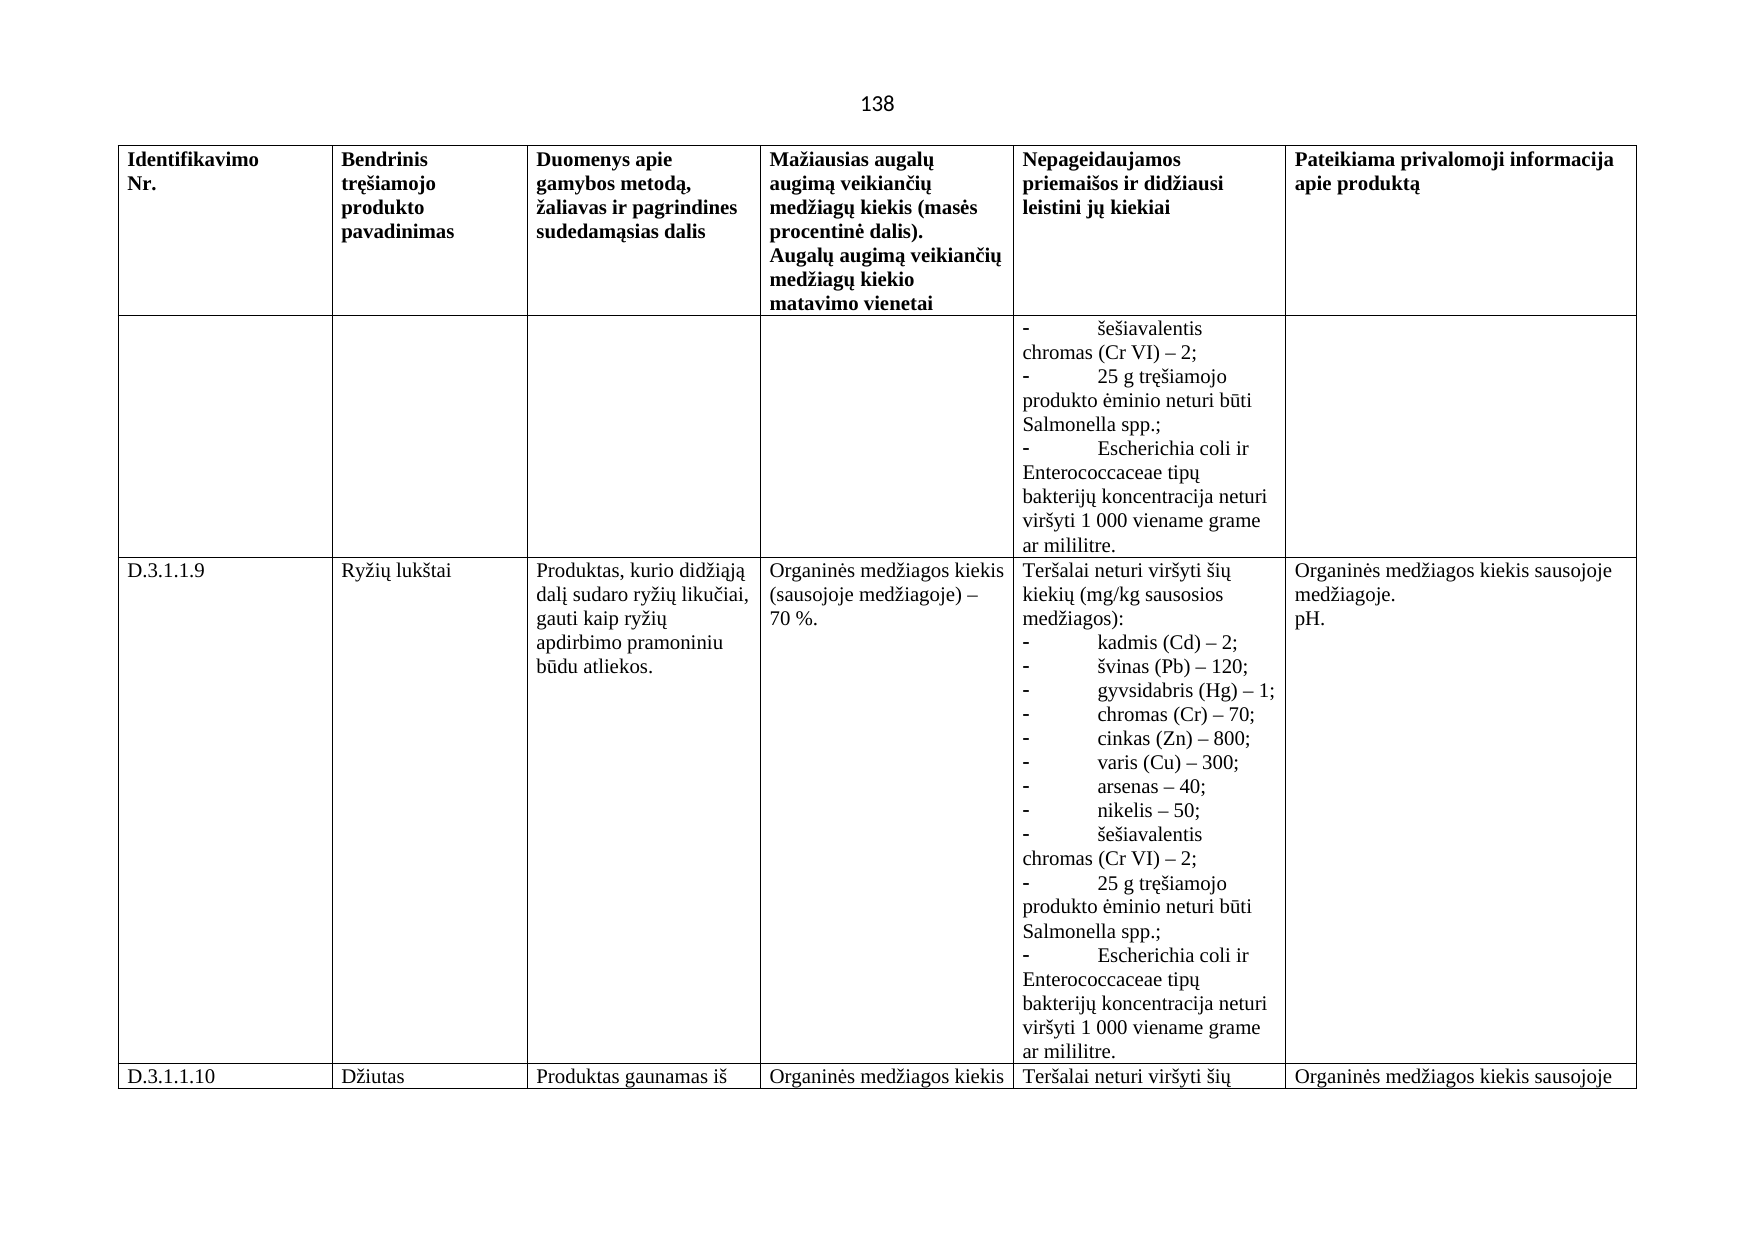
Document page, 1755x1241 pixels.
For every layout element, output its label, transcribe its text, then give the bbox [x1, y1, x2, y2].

table_cell Ryžių lukštai [333, 558, 527, 1063]
table_cell Organinės medžiagos kiekis [761, 1064, 1013, 1088]
table_cell Organinės medžiagos kiekis sausojoje medžiagoje. pH. [1286, 558, 1636, 1063]
table_header Duomenys apie gamybos metodą, žaliavas ir pagrindines sudedamąsias dalis [528, 146, 760, 315]
table_header Pateikiama privalomoji informacija apie produktą [1286, 146, 1636, 315]
table_cell D.3.1.1.10 [119, 1064, 332, 1088]
table_cell Teršalai neturi viršyti šių kiekių (mg/kg sausosios medžiagos):  kadmis (Cd) – 2;  švinas (Pb) – 120;  gyvsidabris (Hg) – 1;  chromas (Cr) – 70;  cinkas (Zn) – 800;  varis (Cu) – 300;  arsenas – 40;  nikelis – 50;  šešiavalentis chromas (Cr VI) – 2;  25 g tręšiamojo produkto ėminio neturi būti Salmonella spp.;  Escherichia coli ir Enterococcaceae tipų bakterijų koncentracija neturi viršyti 1 000 viename grame ar mililitre. [1014, 558, 1285, 1063]
table_cell Produktas gaunamas iš [528, 1064, 760, 1088]
table_cell Džiutas [333, 1064, 527, 1088]
table_header Bendrinis tręšiamojo produkto pavadinimas [333, 146, 527, 315]
table_cell Teršalai neturi viršyti šių [1014, 1064, 1285, 1088]
table_header Mažiausias augalų augimą veikiančių medžiagų kiekis (masės procentinė dalis). Augalų augimą veikiančių medžiagų kiekio matavimo vienetai [761, 146, 1013, 315]
table_header Nepageidaujamos priemaišos ir didžiausi leistini jų kiekiai [1014, 146, 1285, 315]
table_cell D.3.1.1.9 [119, 558, 332, 1063]
table_cell [119, 316, 332, 557]
table_cell Produktas, kurio didžiąją dalį sudaro ryžių likučiai, gauti kaip ryžių apdirbimo pramoniniu būdu atliekos. [528, 558, 760, 1063]
table_cell [333, 316, 527, 557]
table_header Identifikavimo Nr. [119, 146, 332, 315]
table_cell [528, 316, 760, 557]
table_cell [761, 316, 1013, 557]
table_cell Organinės medžiagos kiekis (sausojoje medžiagoje) – 70 %. [761, 558, 1013, 1063]
table_cell  šešiavalentis chromas (Cr VI) – 2;  25 g tręšiamojo produkto ėminio neturi būti Salmonella spp.;  Escherichia coli ir Enterococcaceae tipų bakterijų koncentracija neturi viršyti 1 000 viename grame ar mililitre. [1014, 316, 1285, 557]
table_cell Organinės medžiagos kiekis sausojoje [1286, 1064, 1636, 1088]
table_cell [1286, 316, 1636, 557]
